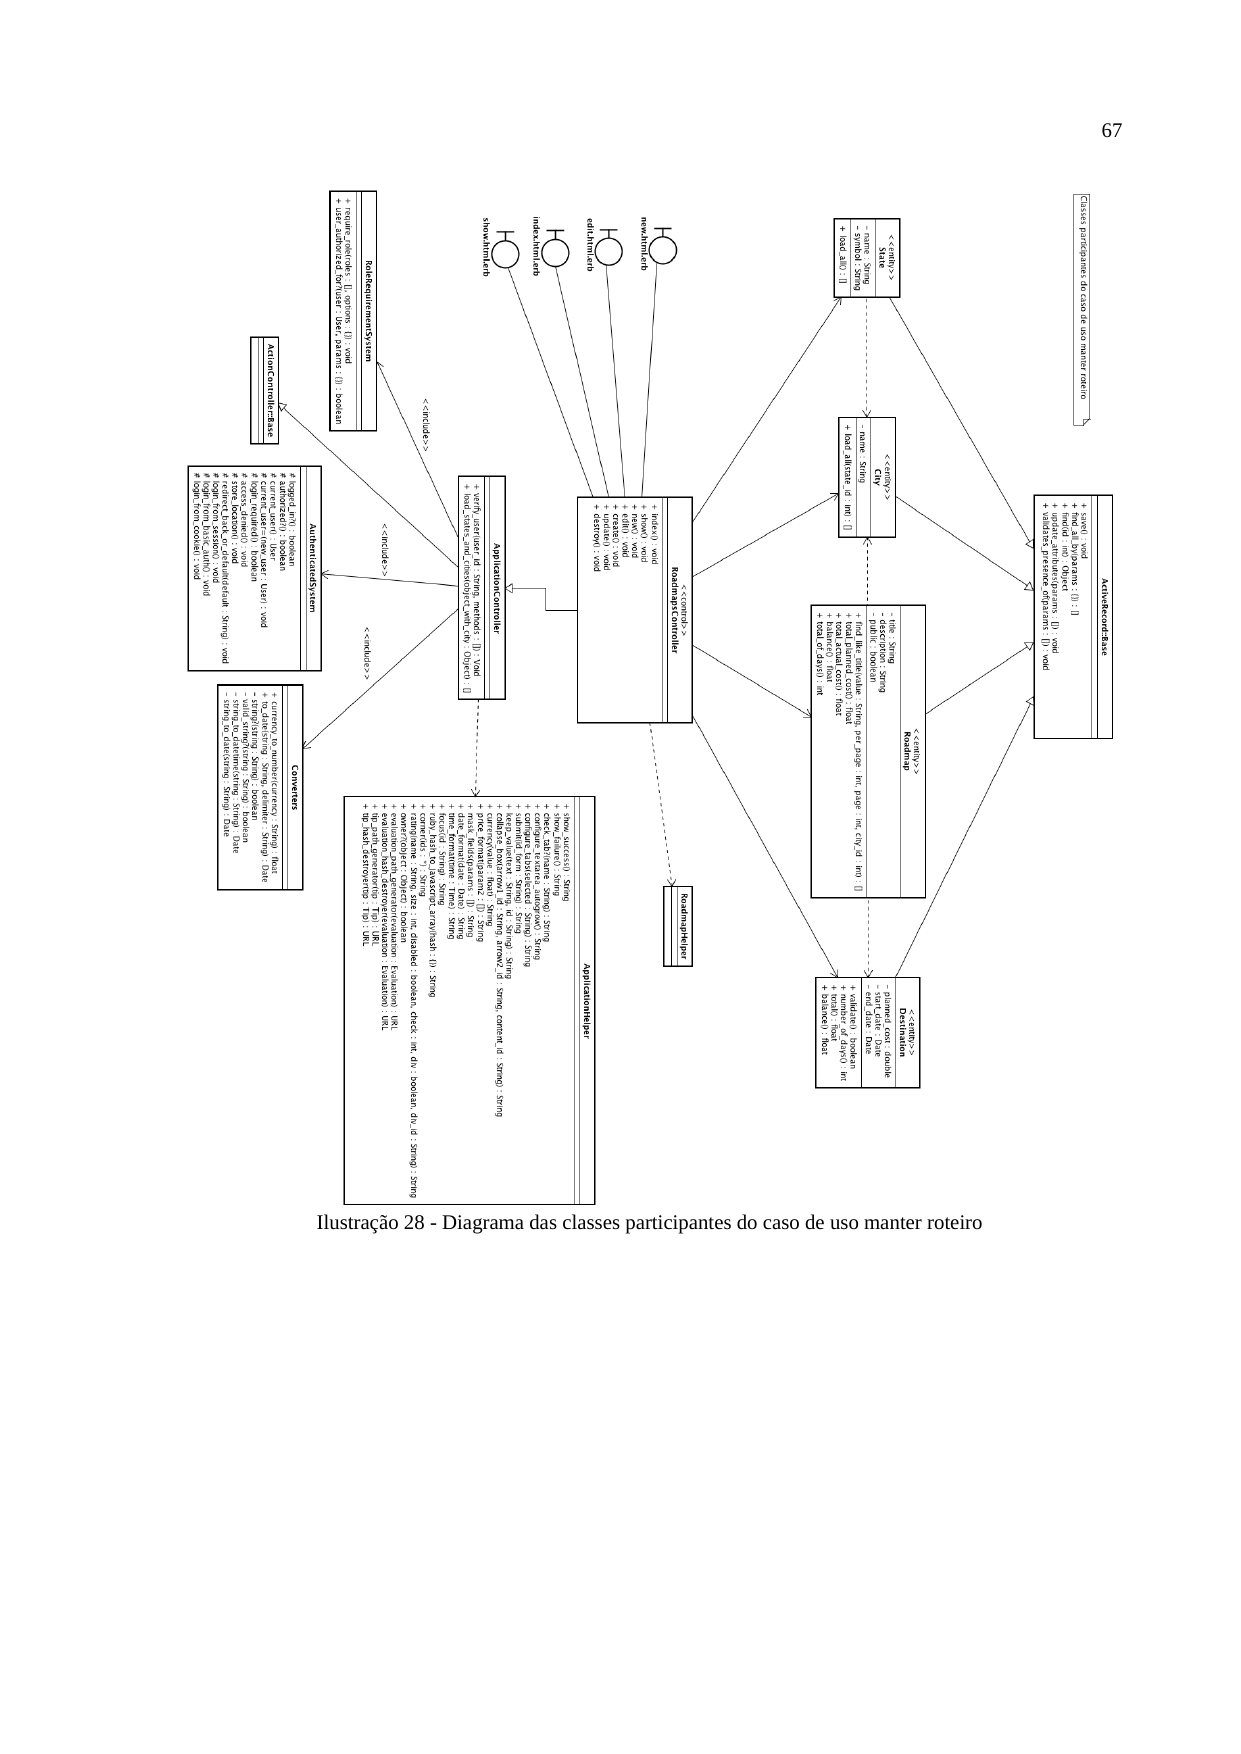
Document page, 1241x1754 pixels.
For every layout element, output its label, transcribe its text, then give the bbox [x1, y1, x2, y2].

text Ilustração 28 - Diagrama das classes participantes do caso de uso manter roteiro [181, 1211, 1118, 1234]
picture [181, 184, 1119, 1211]
